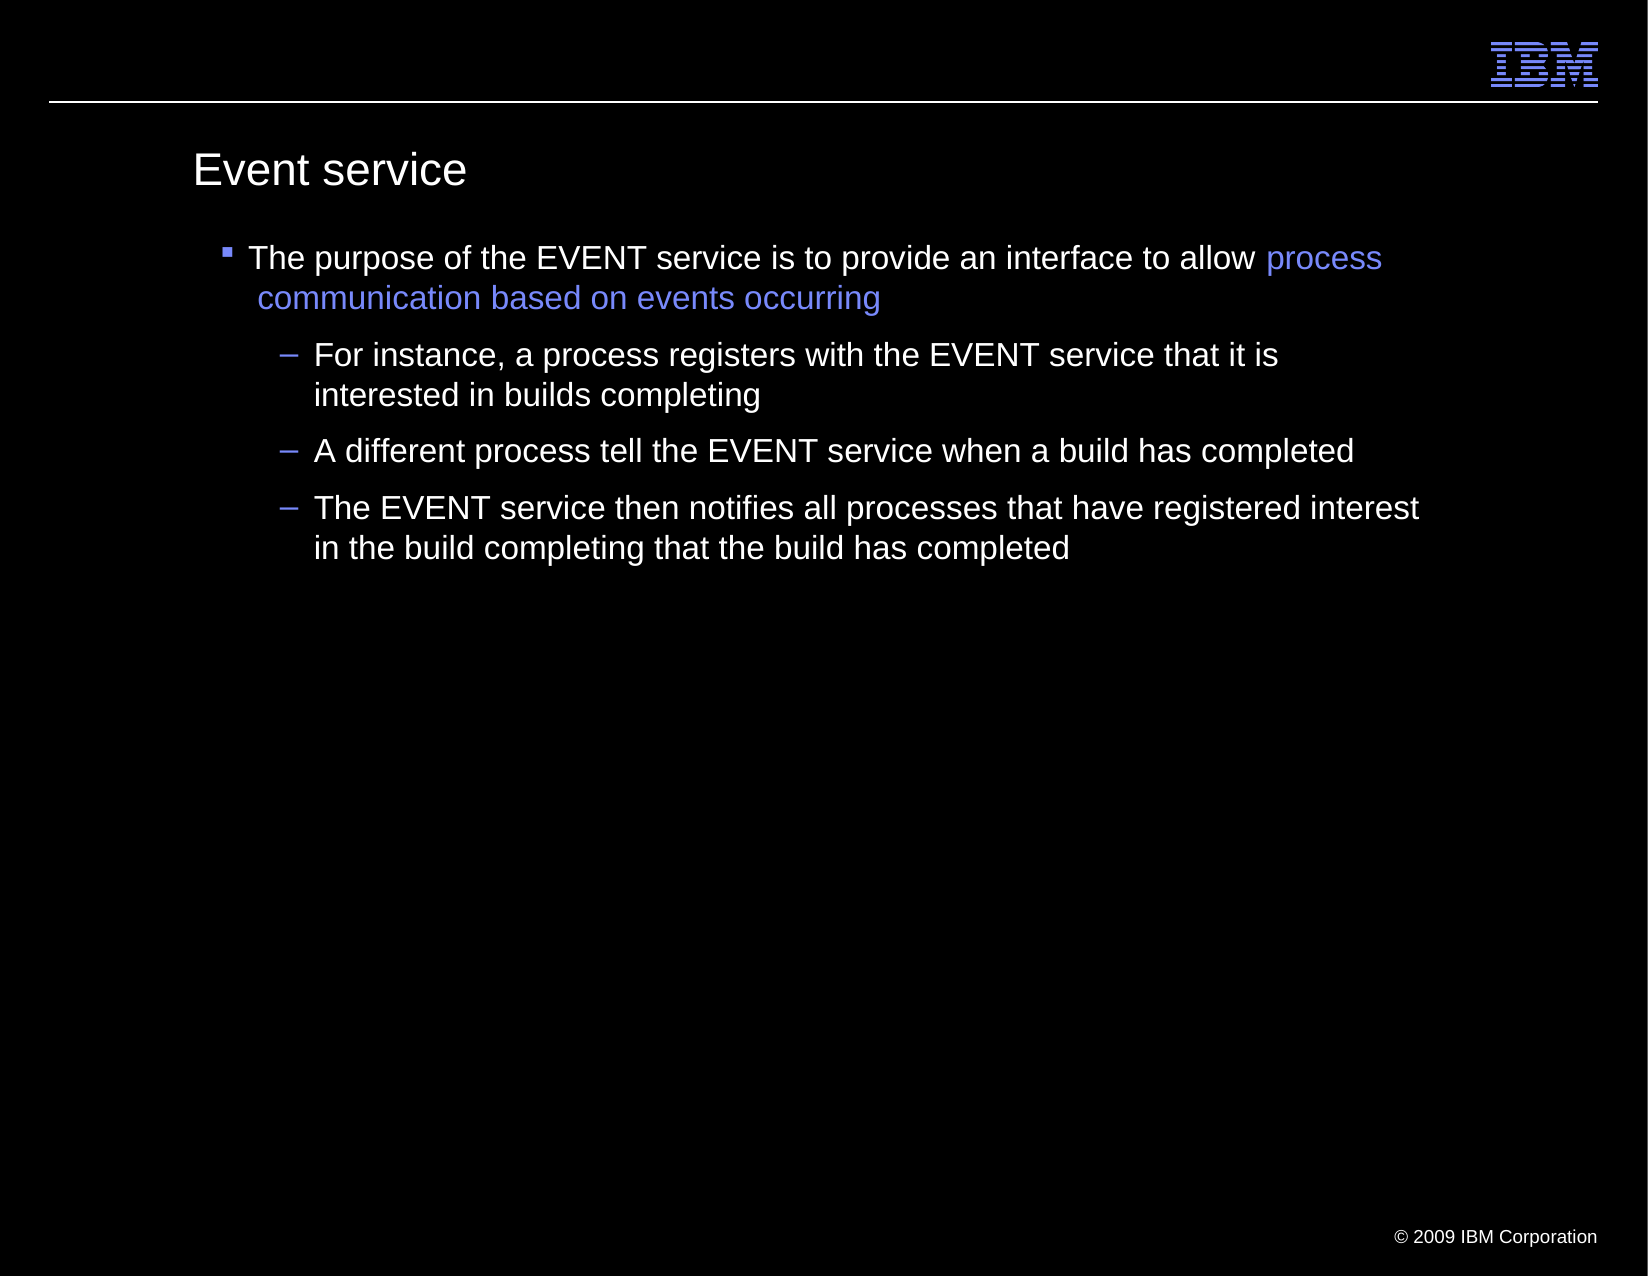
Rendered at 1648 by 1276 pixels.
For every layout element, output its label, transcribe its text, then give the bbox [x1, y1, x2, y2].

text_box The purpose of the EVENT service is to provide an interface to allow process communication based on events occurring For instance, a process registers with the EVENT service that it is interested in builds completing A different process tell the EVENT service when a build has completed The EVENT service then notifies all processes that have registered interest in the build completing that the build has completed [219, 236, 1570, 566]
picture [1491, 42, 1598, 87]
title Event service [175, 137, 1648, 231]
